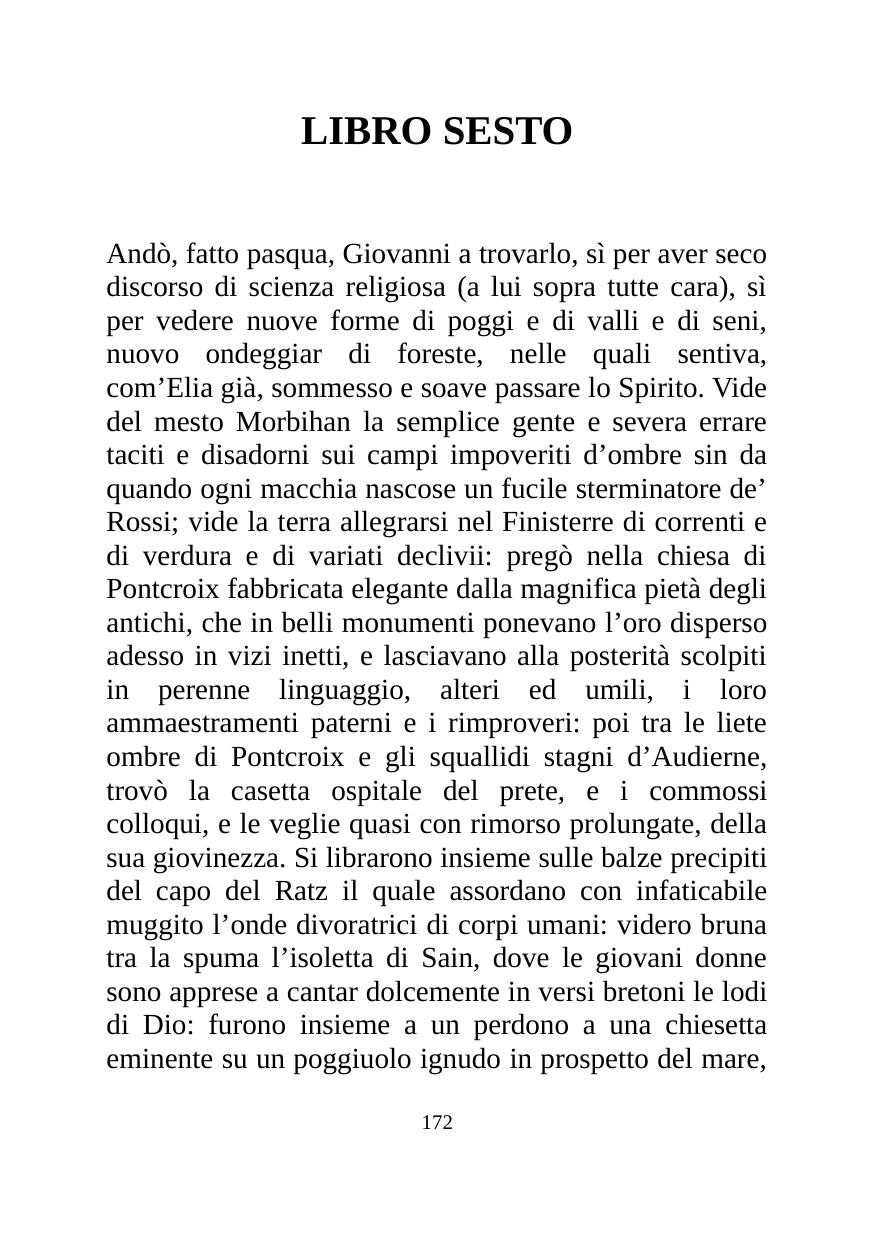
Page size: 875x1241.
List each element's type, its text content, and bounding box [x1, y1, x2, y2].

text Andò, fatto pasqua, Giovanni a trovarlo, sì per aver seco discorso di scienza religiosa (a lui sopra tutte cara), sì per vedere nuove forme di poggi e di valli e di seni, nuovo ondeggiar di foreste, nelle quali sentiva, com’Elia già, sommesso e soave passare lo Spirito. Vide del mesto Morbihan la semplice gente e severa errare taciti e disadorni sui campi impoveriti d’ombre sin da quando ogni macchia nascose un fucile sterminatore de’ Rossi; vide la terra allegrarsi nel Finisterre di correnti e di verdura e di variati declivii: pregò nella chiesa di Pontcroix fabbricata elegante dalla magnifica pietà degli antichi, che in belli monumenti ponevano l’oro disperso adesso in vizi inetti, e lasciavano alla posterità scolpiti in perenne linguaggio, alteri ed umili, i loro ammaestramenti paterni e i rimproveri: poi tra le liete ombre di Pontcroix e gli squallidi stagni d’Audierne, trovò la casetta ospitale del prete, e i commossi colloqui, e le veglie quasi con rimorso prolungate, della sua giovinezza. Si librarono insieme sulle balze precipiti del capo del Ratz il quale assordano con infaticabile muggito l’onde divoratrici di corpi umani: videro bruna tra la spuma l’isoletta di Sain, dove le giovani donne sono apprese a cantar dolcemente in versi bretoni le lodi di Dio: furono insieme a un perdono a una chiesetta eminente su un poggiuolo ignudo in prospetto del mare, [106, 236, 768, 1074]
subtitle LIBRO SESTO [106, 106, 768, 153]
